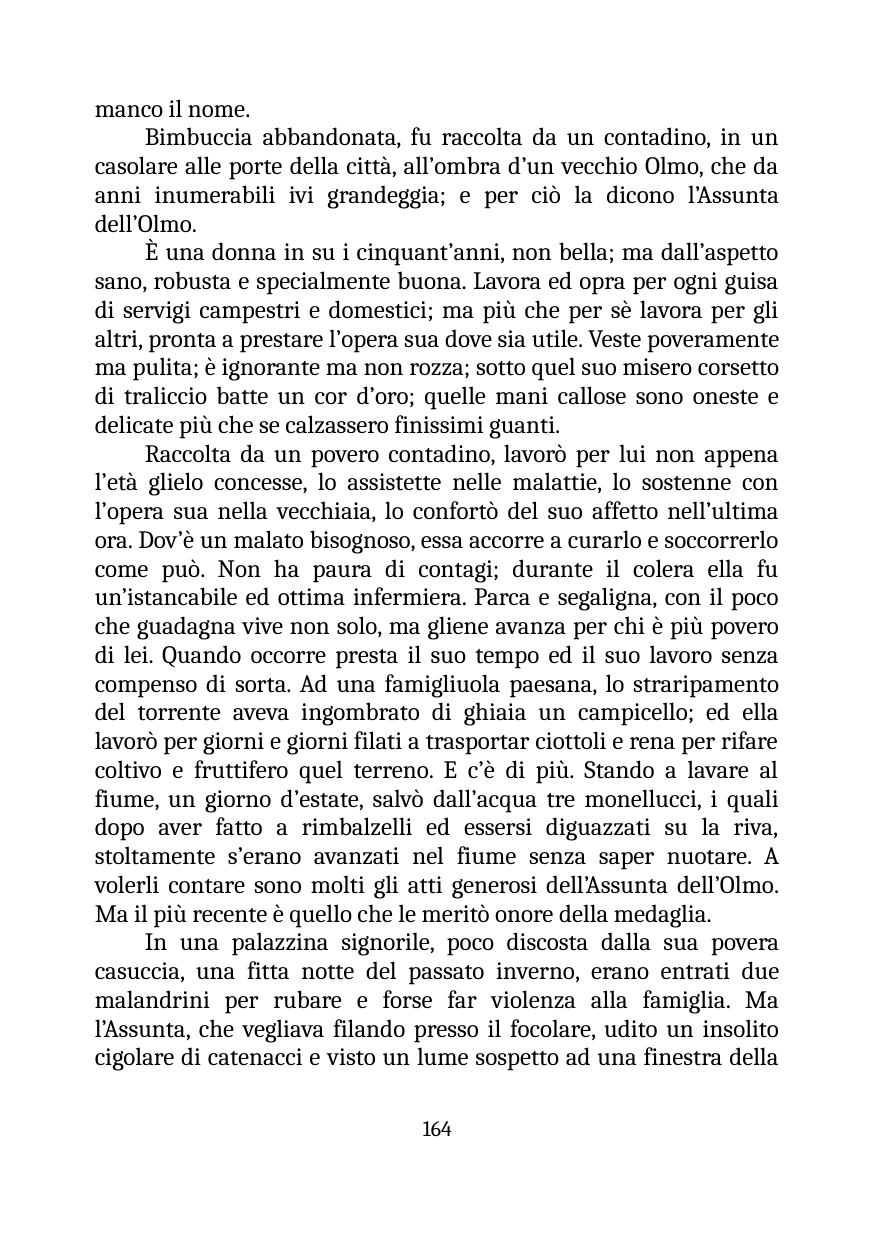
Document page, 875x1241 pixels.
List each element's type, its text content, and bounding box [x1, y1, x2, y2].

text manco il nome. [94, 94, 779, 123]
text Raccolta da un povero contadino, lavorò per lui non appena l’età glielo concesse, lo assistette nelle malattie, lo sostenne con l’opera sua nella vecchiaia, lo confortò del suo affetto nell’ultima ora. Dov’è un malato bisognoso, essa accorre a curarlo e soccorrerlo come può. Non ha paura di contagi; durante il colera ella fu un’istancabile ed ottima infermiera. Parca e segaligna, con il poco che guadagna vive non solo, ma gliene avanza per chi è più povero di lei. Quando occorre presta il suo tempo ed il suo lavoro senza compenso di sorta. Ad una famigliuola paesana, lo straripamento del torrente aveva ingombrato di ghiaia un campicello; ed ella lavorò per giorni e giorni filati a trasportar ciottoli e rena per rifare coltivo e fruttifero quel terreno. E c’è di più. Stando a lavare al fiume, un giorno d’estate, salvò dall’acqua tre monellucci, i quali dopo aver fatto a rimbalzelli ed essersi diguazzati su la riva, stoltamente s’erano avanzati nel fiume senza saper nuotare. A volerli contare sono molti gli atti generosi dell’Assunta dell’Olmo. Ma il più recente è quello che le meritò onore della medaglia. [94, 439, 779, 928]
text Bimbuccia abbandonata, fu raccolta da un contadino, in un casolare alle porte della città, all’ombra d’un vecchio Olmo, che da anni inumerabili ivi grandeggia; e per ciò la dicono l’Assunta dell’Olmo. [94, 123, 779, 238]
text In una palazzina signorile, poco discosta dalla sua povera casuccia, una fitta notte del passato inverno, erano entrati due malandrini per rubare e forse far violenza alla famiglia. Ma l’Assunta, che vegliava filando presso il focolare, udito un insolito cigolare di catenacci e visto un lume sospetto ad una finestra della [94, 928, 779, 1072]
text È una donna in su i cinquant’anni, non bella; ma dall’aspetto sano, robusta e specialmente buona. Lavora ed opra per ogni guisa di servigi campestri e domestici; ma più che per sè lavora per gli altri, pronta a prestare l’opera sua dove sia utile. Veste poveramente ma pulita; è ignorante ma non rozza; sotto quel suo misero corsetto di traliccio batte un cor d’oro; quelle mani callose sono oneste e delicate più che se calzassero finissimi guanti. [94, 238, 779, 439]
